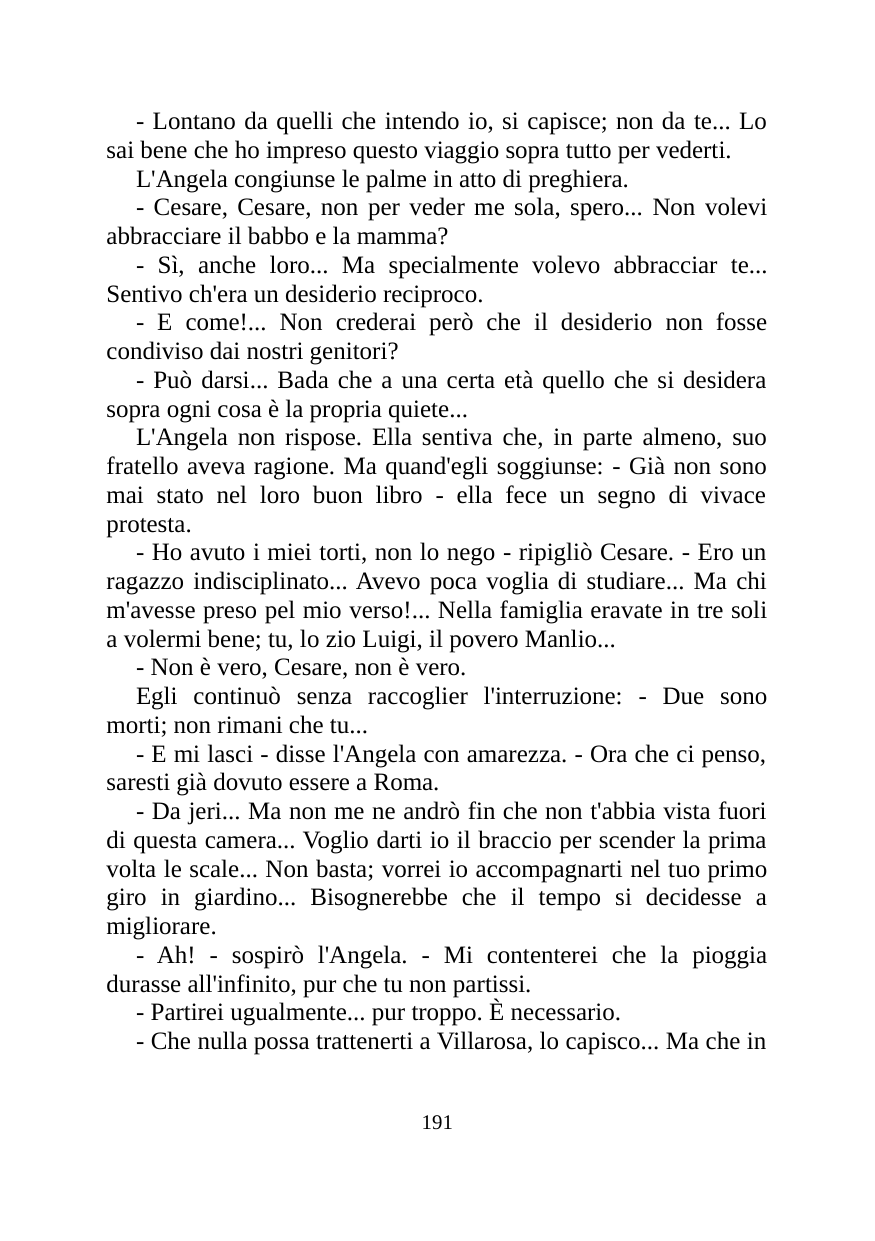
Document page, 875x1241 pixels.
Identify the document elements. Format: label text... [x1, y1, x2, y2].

text - Partirei ugualmente... pur troppo. È necessario. [106, 997, 768, 1026]
text - E mi lasci - disse l'Angela con amarezza. - Ora che ci penso, saresti già dovuto essere a Roma. [106, 739, 768, 796]
text Egli continuò senza raccoglier l'interruzione: - Due sono morti; non rimani che tu... [106, 681, 768, 739]
text - Lontano da quelli che intendo io, si capisce; non da te... Lo sai bene che ho impreso questo viaggio sopra tutto per vederti. [106, 106, 768, 164]
text - Ah! - sospirò l'Angela. - Mi contenterei che la pioggia durasse all'infinito, pur che tu non partissi. [106, 940, 768, 997]
text - Sì, anche loro... Ma specialmente volevo abbracciar te... Sentivo ch'era un desiderio reciproco. [106, 250, 768, 307]
text - E come!... Non crederai però che il desiderio non fosse condiviso dai nostri genitori? [106, 307, 768, 365]
text - Non è vero, Cesare, non è vero. [106, 652, 768, 681]
text - Può darsi... Bada che a una certa età quello che si desidera sopra ogni cosa è la propria quiete... [106, 365, 768, 422]
text - Cesare, Cesare, non per veder me sola, spero... Non volevi abbracciare il babbo e la mamma? [106, 192, 768, 250]
text - Da jeri... Ma non me ne andrò fin che non t'abbia vista fuori di questa camera... Voglio darti io il braccio per scender la prima volta le scale... Non basta; vorrei io accompagnarti nel tuo primo giro in giardino... Bisognerebbe che il tempo si decidesse a migliorare. [106, 796, 768, 940]
text - Che nulla possa trattenerti a Villarosa, lo capisco... Ma che in [106, 1026, 768, 1055]
text L'Angela non rispose. Ella sentiva che, in parte almeno, suo fratello aveva ragione. Ma quand'egli soggiunse: - Già non sono mai stato nel loro buon libro - ella fece un segno di vivace protesta. [106, 422, 768, 537]
text L'Angela congiunse le palme in atto di preghiera. [106, 164, 768, 192]
text - Ho avuto i miei torti, non lo nego - ripigliò Cesare. - Ero un ragazzo indisciplinato... Avevo poca voglia di studiare... Ma chi m'avesse preso pel mio verso!... Nella famiglia eravate in tre soli a volermi bene; tu, lo zio Luigi, il povero Manlio... [106, 537, 768, 652]
